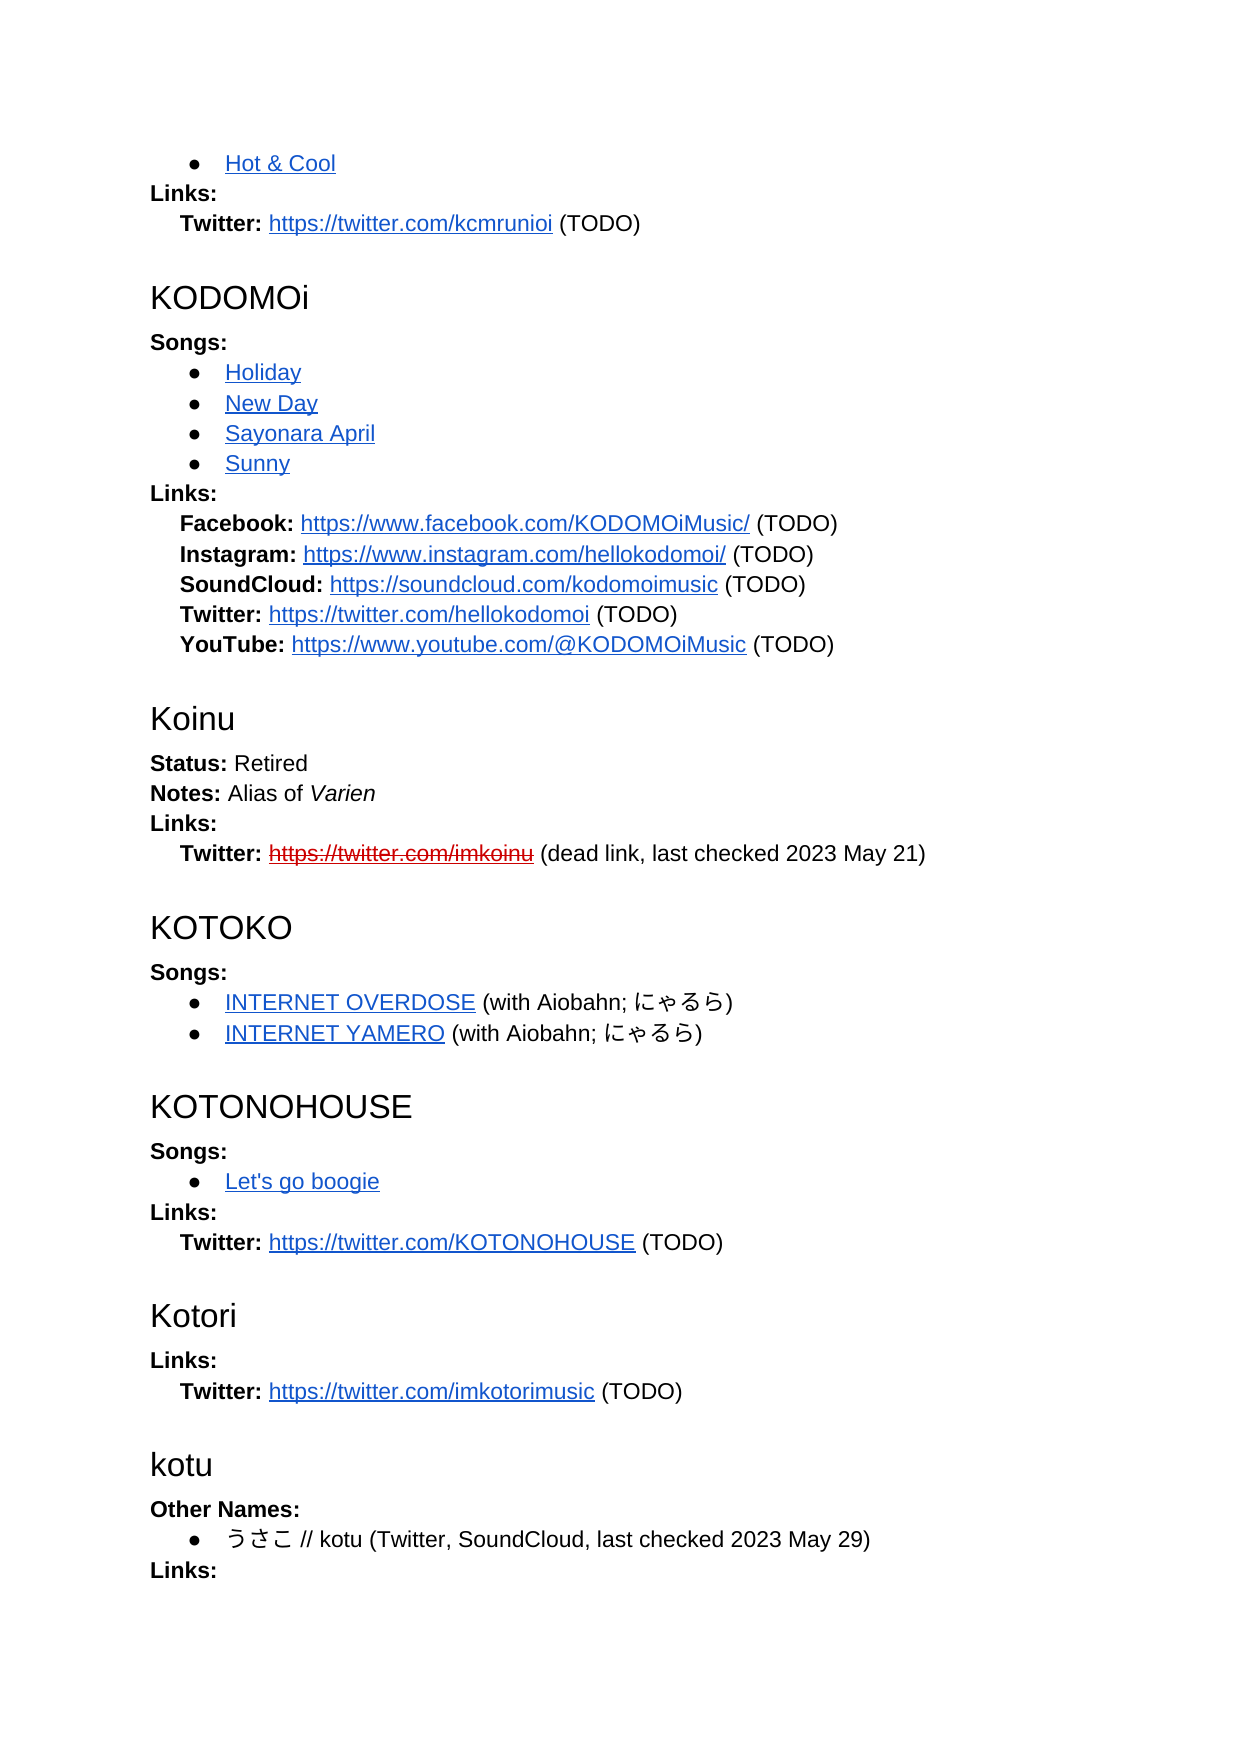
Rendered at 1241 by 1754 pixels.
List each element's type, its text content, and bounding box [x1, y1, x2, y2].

text Instagram: https://www.instagram.com/hellokodomoi/ (TODO) [179, 541, 1090, 567]
subtitle Kotori [150, 1296, 1090, 1335]
text Links: [150, 480, 1090, 506]
text Twitter: https://twitter.com/hellokodomoi (TODO) [179, 601, 1090, 627]
subtitle KOTONOHOUSE [150, 1087, 1090, 1126]
text Links: [150, 180, 1090, 207]
list Hot & Cool [187, 150, 1090, 176]
text Links: [150, 1198, 1090, 1225]
text Status: Retired [150, 750, 1090, 776]
subtitle Koinu [150, 699, 1090, 737]
text Other Names: [150, 1496, 1090, 1523]
subtitle kotu [150, 1445, 1090, 1484]
text Songs: [150, 329, 1090, 355]
list Let's go boogie [187, 1168, 1090, 1195]
list Holiday [187, 359, 1090, 386]
text Twitter: https://twitter.com/imkoinu (dead link, last checked 2023 May 21) [179, 840, 1090, 867]
list INTERNET YAMERO (with Aiobahn; にゃるら) [187, 1019, 1090, 1046]
list Sayonara April [187, 420, 1090, 446]
text Links: [150, 810, 1090, 837]
text Links: [150, 1347, 1090, 1374]
list New Day [187, 389, 1090, 416]
subtitle KODOMOi [150, 278, 1090, 317]
text Notes: Alias of Varien [150, 780, 1090, 806]
text Songs: [150, 959, 1090, 985]
list Sunny [187, 450, 1090, 476]
text YouTube: https://www.youtube.com/@KODOMOiMusic (TODO) [179, 631, 1090, 657]
text Twitter: https://twitter.com/imkotorimusic (TODO) [179, 1378, 1090, 1404]
list INTERNET OVERDOSE (with Aiobahn; にゃるら) [187, 989, 1090, 1016]
text Twitter: https://twitter.com/KOTONOHOUSE (TODO) [179, 1229, 1090, 1255]
text Twitter: https://twitter.com/kcmrunioi (TODO) [179, 210, 1090, 237]
subtitle KOTOKO [150, 908, 1090, 947]
text SoundCloud: https://soundcloud.com/kodomoimusic (TODO) [179, 571, 1090, 597]
text Facebook: https://www.facebook.com/KODOMOiMusic/ (TODO) [179, 510, 1090, 537]
text Songs: [150, 1138, 1090, 1164]
text Links: [150, 1557, 1090, 1583]
list うさこ // kotu (Twitter, SoundCloud, last checked 2023 May 29) [187, 1526, 1090, 1553]
